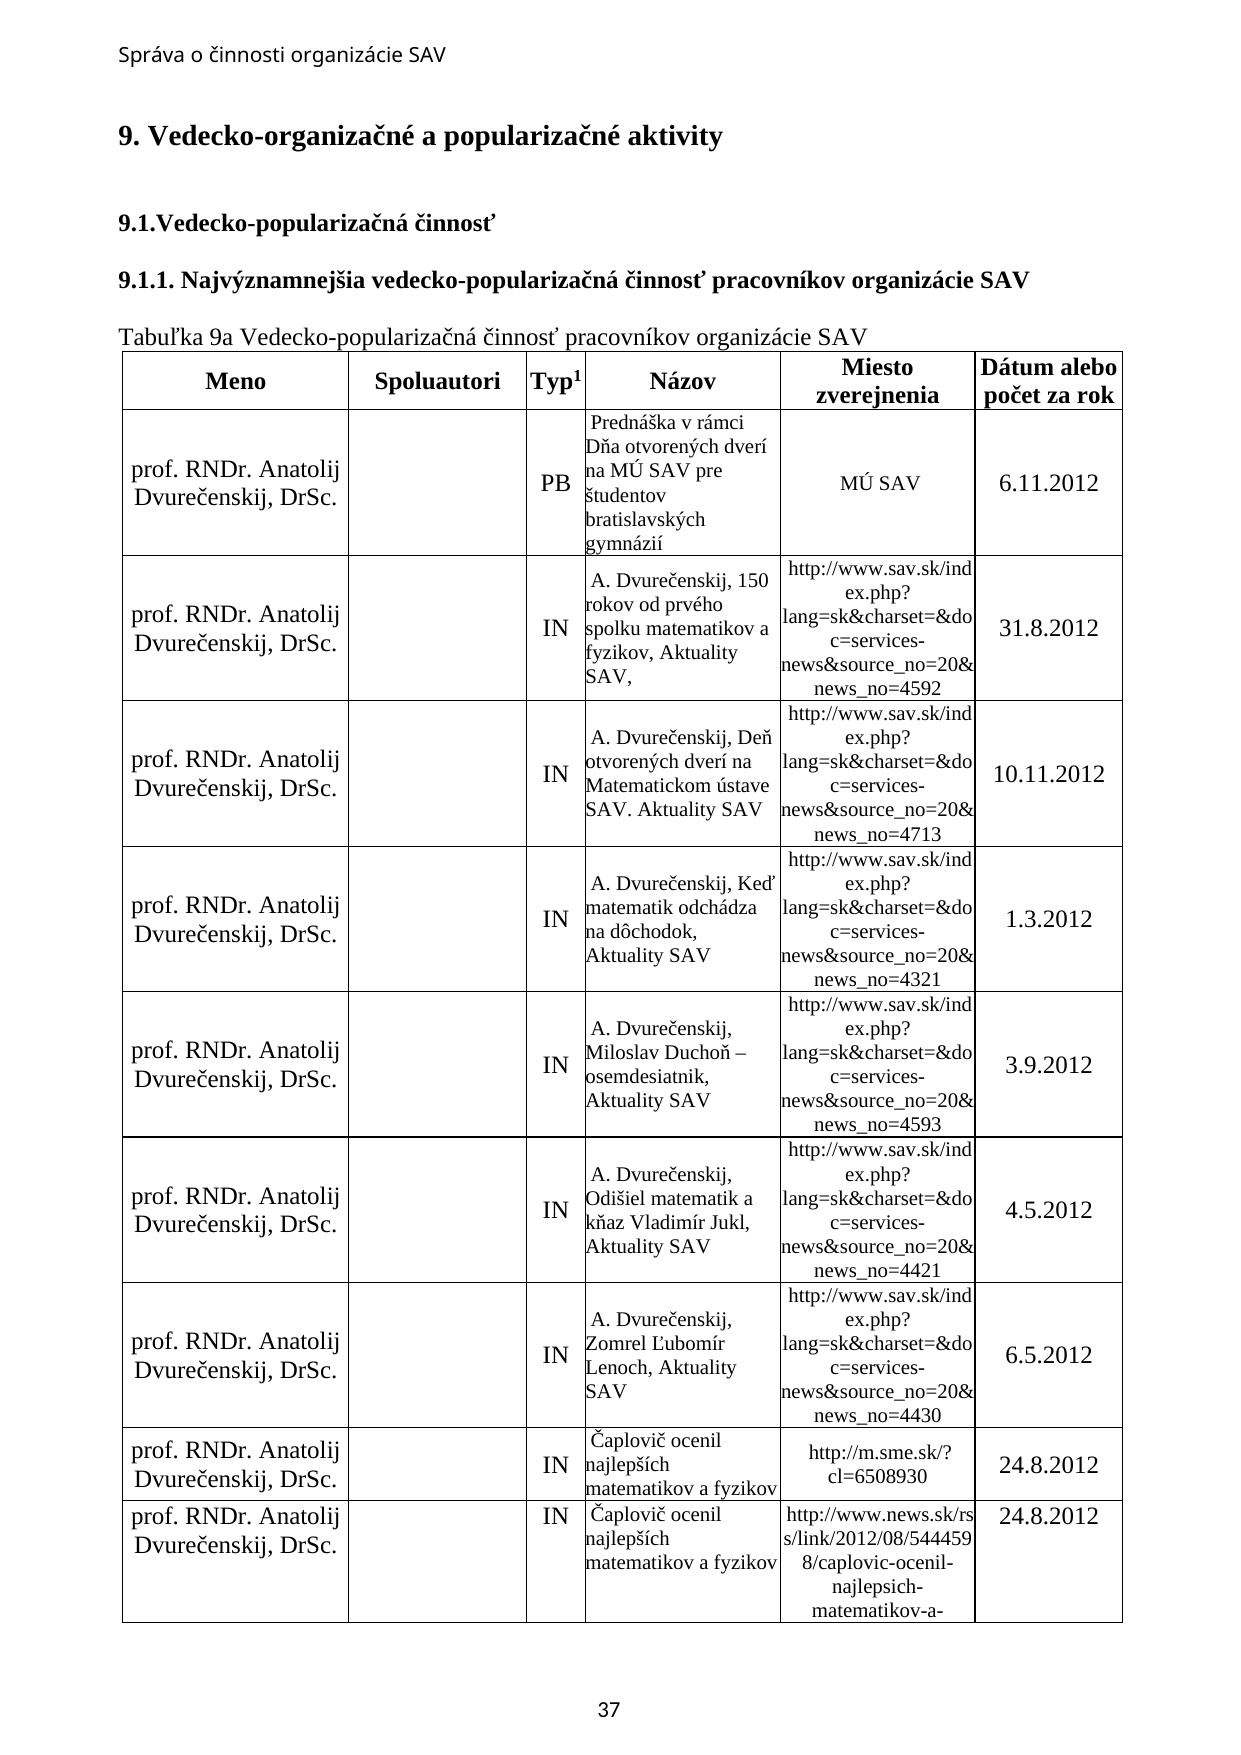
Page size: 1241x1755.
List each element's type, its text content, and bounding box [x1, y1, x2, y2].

text 9.1.1. Najvýznamnejšia vedecko-popularizačná činnosť pracovníkov organizácie SAV [118, 265, 1122, 322]
table_cell http://www.sav.sk/index.php?lang=sk&charset=&doc=services-news&source_no=20&news_no=4321 [781, 847, 974, 991]
table_cell IN [527, 701, 585, 846]
table_cell prof. RNDr. Anatolij Dvurečenskij, DrSc. [123, 1428, 348, 1500]
table_cell prof. RNDr. Anatolij Dvurečenskij, DrSc. [123, 701, 348, 846]
table_cell prof. RNDr. Anatolij Dvurečenskij, DrSc. [123, 992, 348, 1136]
table_cell 1.3.2012 [976, 847, 1122, 991]
table_cell http://www.news.sk/rss/link/2012/08/5444598/caplovic-ocenil-najlepsich-matematikov-a- [781, 1501, 974, 1622]
table_cell IN [527, 1138, 585, 1282]
table_cell [349, 992, 526, 1136]
table_cell [349, 847, 526, 991]
table_header Meno [123, 352, 348, 409]
text 9. Vedecko-organizačné a popularizačné aktivity [118, 118, 1122, 208]
table_cell A. Dvurečenskij, Zomrel Ľubomír Lenoch, Aktuality SAV [586, 1283, 780, 1427]
table_cell 24.8.2012 [976, 1428, 1122, 1500]
table_cell [349, 556, 526, 700]
table_cell http://www.sav.sk/index.php?lang=sk&charset=&doc=services-news&source_no=20&news_no=4421 [781, 1138, 974, 1282]
table_header Typ1 [527, 352, 585, 409]
table_cell [349, 1428, 526, 1500]
table_cell prof. RNDr. Anatolij Dvurečenskij, DrSc. [123, 556, 348, 700]
table_header Spoluautori [349, 352, 526, 409]
table_cell prof. RNDr. Anatolij Dvurečenskij, DrSc. [123, 410, 348, 555]
table_cell http://www.sav.sk/index.php?lang=sk&charset=&doc=services-news&source_no=20&news_no=4592 [781, 556, 974, 700]
table_cell http://www.sav.sk/index.php?lang=sk&charset=&doc=services-news&source_no=20&news_no=4430 [781, 1283, 974, 1427]
table_cell IN [527, 1428, 585, 1500]
table_cell 6.5.2012 [976, 1283, 1122, 1427]
table_cell [349, 1283, 526, 1427]
table_header Názov [586, 352, 780, 409]
table_cell prof. RNDr. Anatolij Dvurečenskij, DrSc. [123, 1283, 348, 1427]
table_cell A. Dvurečenskij, Odišiel matematik a kňaz Vladimír Jukl, Aktuality SAV [586, 1138, 780, 1282]
table_cell Čaplovič ocenil najlepších matematikov a fyzikov [586, 1501, 780, 1622]
table_cell IN [527, 1501, 585, 1622]
table_cell prof. RNDr. Anatolij Dvurečenskij, DrSc. [123, 1138, 348, 1282]
table_cell A. Dvurečenskij, 150 rokov od prvého spolku matematikov a fyzikov, Aktuality SAV, [586, 556, 780, 700]
table_cell [349, 701, 526, 846]
table_cell [349, 1138, 526, 1282]
table_cell IN [527, 992, 585, 1136]
table_header Miesto zverejnenia [781, 352, 974, 409]
table_cell Čaplovič ocenil najlepších matematikov a fyzikov [586, 1428, 780, 1500]
table_cell 10.11.2012 [976, 701, 1122, 846]
table_cell http://www.sav.sk/index.php?lang=sk&charset=&doc=services-news&source_no=20&news_no=4593 [781, 992, 974, 1136]
table_cell prof. RNDr. Anatolij Dvurečenskij, DrSc. [123, 847, 348, 991]
table_header Dátum alebo počet za rok [976, 352, 1122, 409]
table_cell http://www.sav.sk/index.php?lang=sk&charset=&doc=services-news&source_no=20&news_no=4713 [781, 701, 974, 846]
table_cell http://m.sme.sk/?cl=6508930 [781, 1428, 974, 1500]
table_cell prof. RNDr. Anatolij Dvurečenskij, DrSc. [123, 1501, 348, 1622]
table_cell A. Dvurečenskij, Miloslav Duchoň – osemdesiatnik, Aktuality SAV [586, 992, 780, 1136]
table_cell IN [527, 1283, 585, 1427]
table_cell IN [527, 847, 585, 991]
table_cell Prednáška v rámci Dňa otvorených dverí na MÚ SAV pre študentov bratislavských gymnázií [586, 410, 780, 555]
table_cell 31.8.2012 [976, 556, 1122, 700]
table_cell MÚ SAV [781, 410, 974, 555]
table_cell A. Dvurečenskij, Keď matematik odchádza na dôchodok, Aktuality SAV [586, 847, 780, 991]
table_cell 24.8.2012 [976, 1501, 1122, 1622]
table_cell A. Dvurečenskij, Deň otvorených dverí na Matematickom ústave SAV. Aktuality SAV [586, 701, 780, 846]
table_cell [349, 410, 526, 555]
table_cell 6.11.2012 [976, 410, 1122, 555]
table_cell IN [527, 556, 585, 700]
text Tabuľka 9a Vedecko-popularizačná činnosť pracovníkov organizácie SAV [118, 322, 1122, 351]
table_cell 3.9.2012 [976, 992, 1122, 1136]
text 9.1.Vedecko-popularizačná činnosť [118, 208, 1122, 265]
table_cell 4.5.2012 [976, 1138, 1122, 1282]
table_cell PB [527, 410, 585, 555]
table_cell [349, 1501, 526, 1622]
